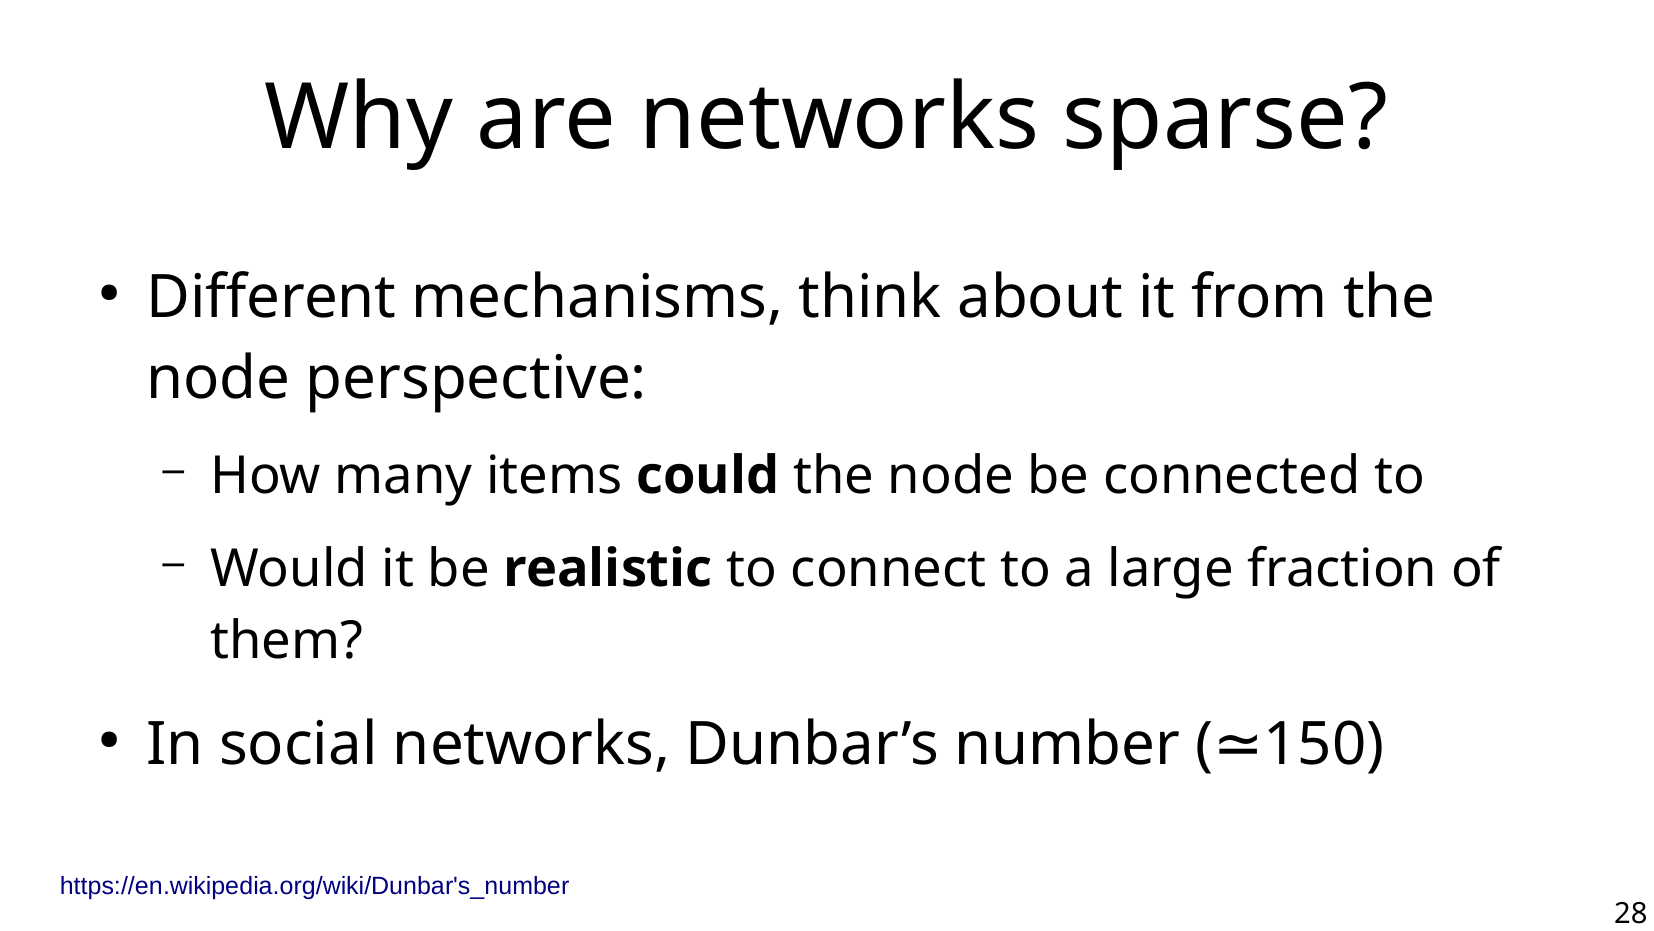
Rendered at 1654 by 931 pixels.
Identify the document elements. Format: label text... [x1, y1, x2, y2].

text_box https://en.wikipedia.org/wiki/Dunbar's_number [45, 864, 837, 916]
list Different mechanisms, think about it from the node perspective: How many items could the node be connected to Would it be realistic to connect to a large fraction of them? In social networks, Dunbar’s number (≃150) [82, 253, 1571, 793]
title Why are networks sparse? [82, 1, 1571, 226]
